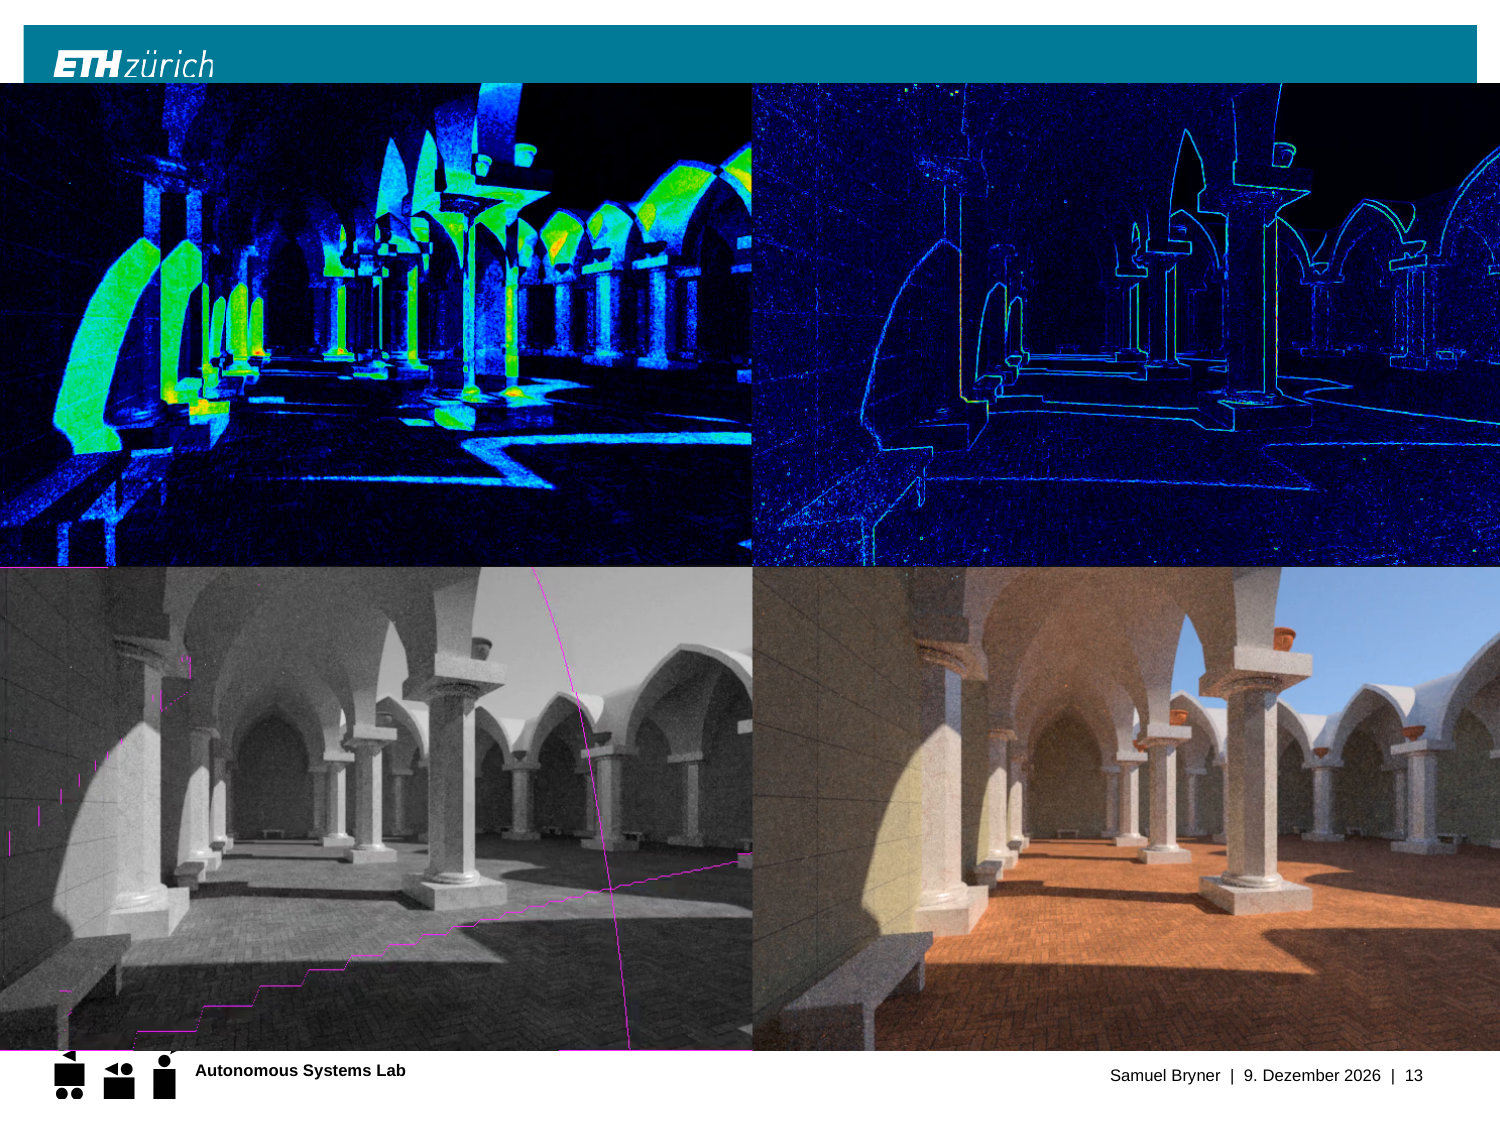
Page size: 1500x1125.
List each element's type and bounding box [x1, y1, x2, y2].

text_box [0, 82, 1500, 1052]
